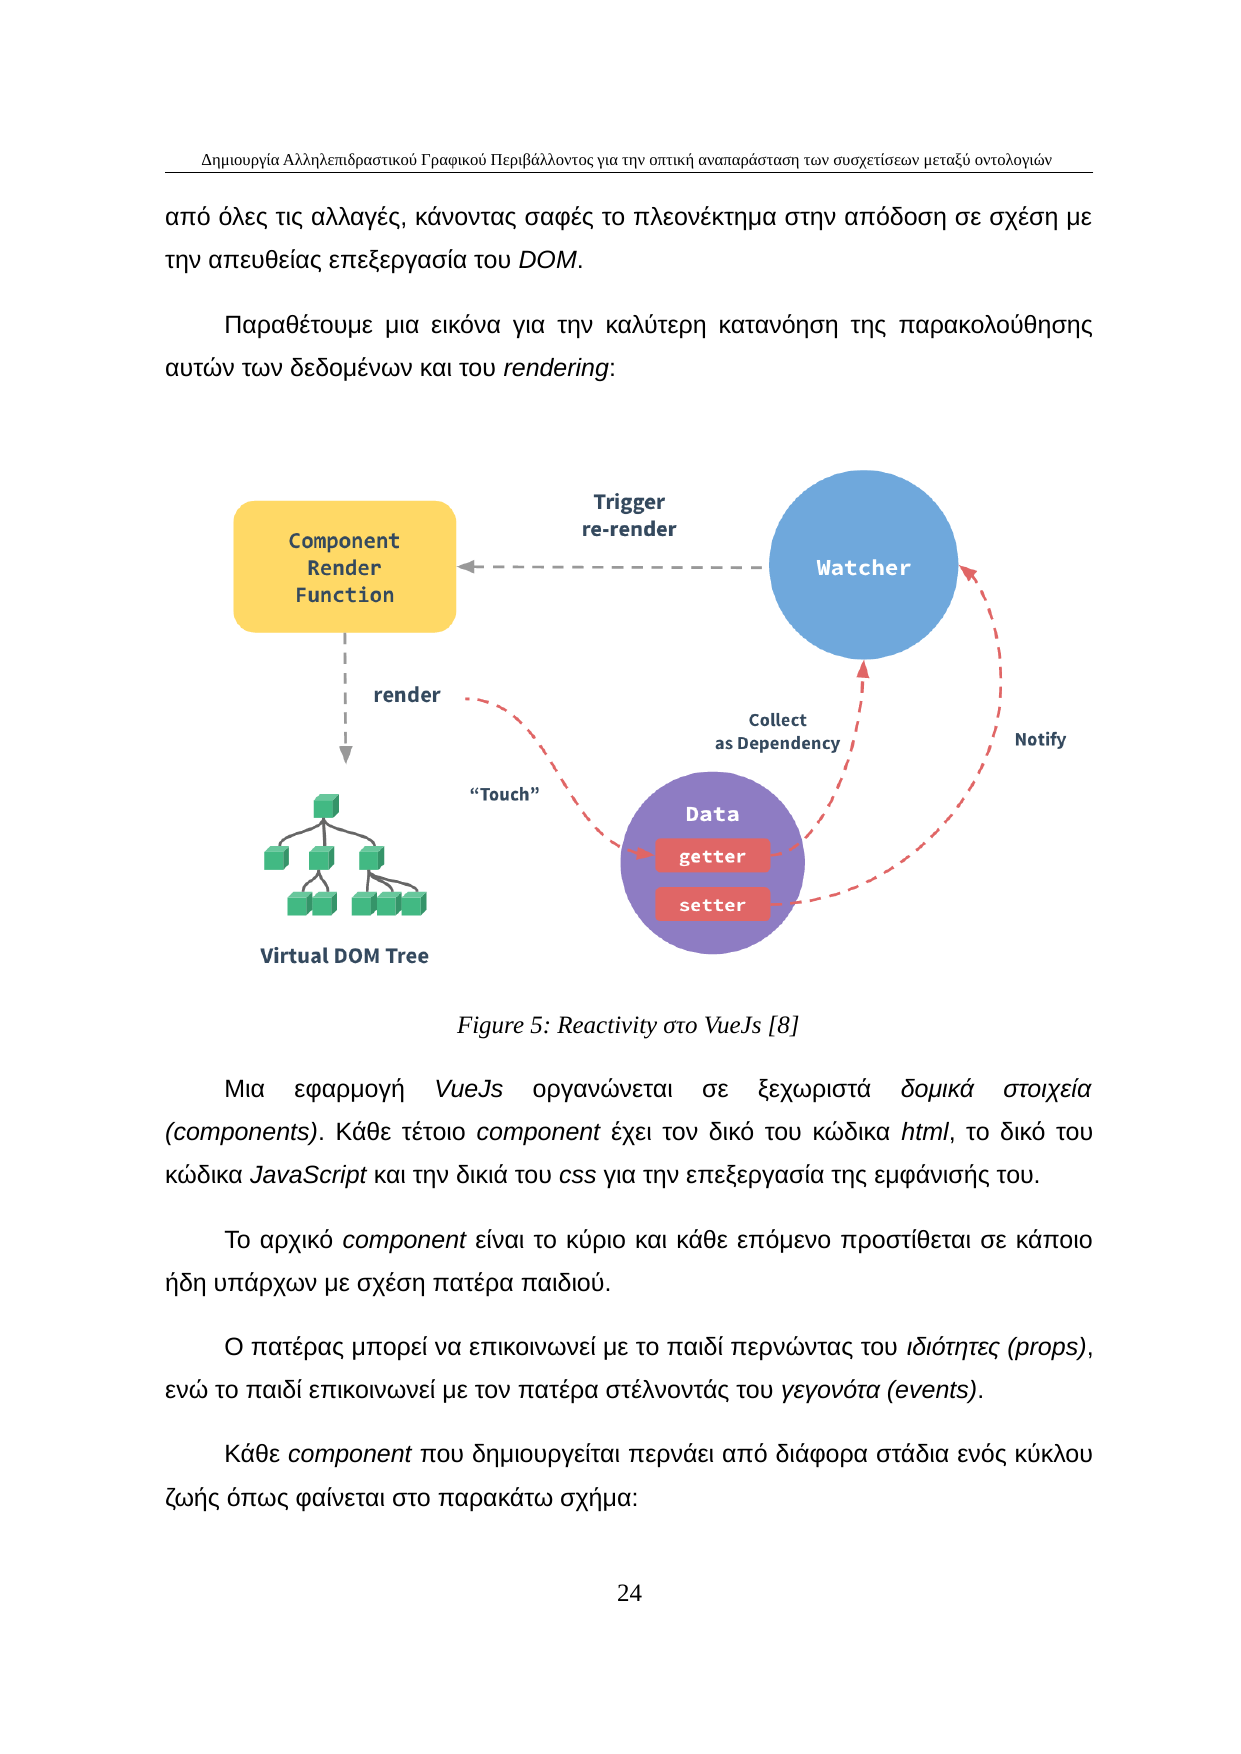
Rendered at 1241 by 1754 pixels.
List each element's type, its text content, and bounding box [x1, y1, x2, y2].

text Figure 5: Reactivity στο VueJs [8] [165, 1010, 1093, 1039]
text από όλες τις αλλαγές, κάνοντας σαφές το πλεονέκτημα στην απόδοση σε σχέση με την απευθείας επεξεργασία του DOM. [165, 202, 1093, 274]
text Παραθέτουμε μια εικόνα για την καλύτερη κατανόηση της παρακολούθησης αυτών των δεδομένων και του rendering: [165, 310, 1093, 382]
picture [165, 429, 1094, 1010]
text Μια εφαρμογή VueJs οργανώνεται σε ξεχωριστά δομικά στοιχεία (components). Κάθε τέτοιο component έχει τον δικό του κώδικα html, το δικό του κώδικα JavaScript και την δικιά του css για την επεξεργασία της εμφάνισής του. [165, 1074, 1093, 1189]
text Κάθε component που δημιουργείται περνάει από διάφορα στάδια ενός κύκλου ζωής όπως φαίνεται στο παρακάτω σχήμα: [165, 1439, 1093, 1511]
text Το αρχικό component είναι το κύριο και κάθε επόμενο προστίθεται σε κάποιο ήδη υπάρχων με σχέση πατέρα παιδιού. [165, 1225, 1093, 1297]
text Ο πατέρας μπορεί να επικοινωνεί με το παιδί περνώντας του ιδιότητες (props), ενώ το παιδί επικοινωνεί με τον πατέρα στέλνοντάς του γεγονότα (events). [165, 1332, 1093, 1404]
